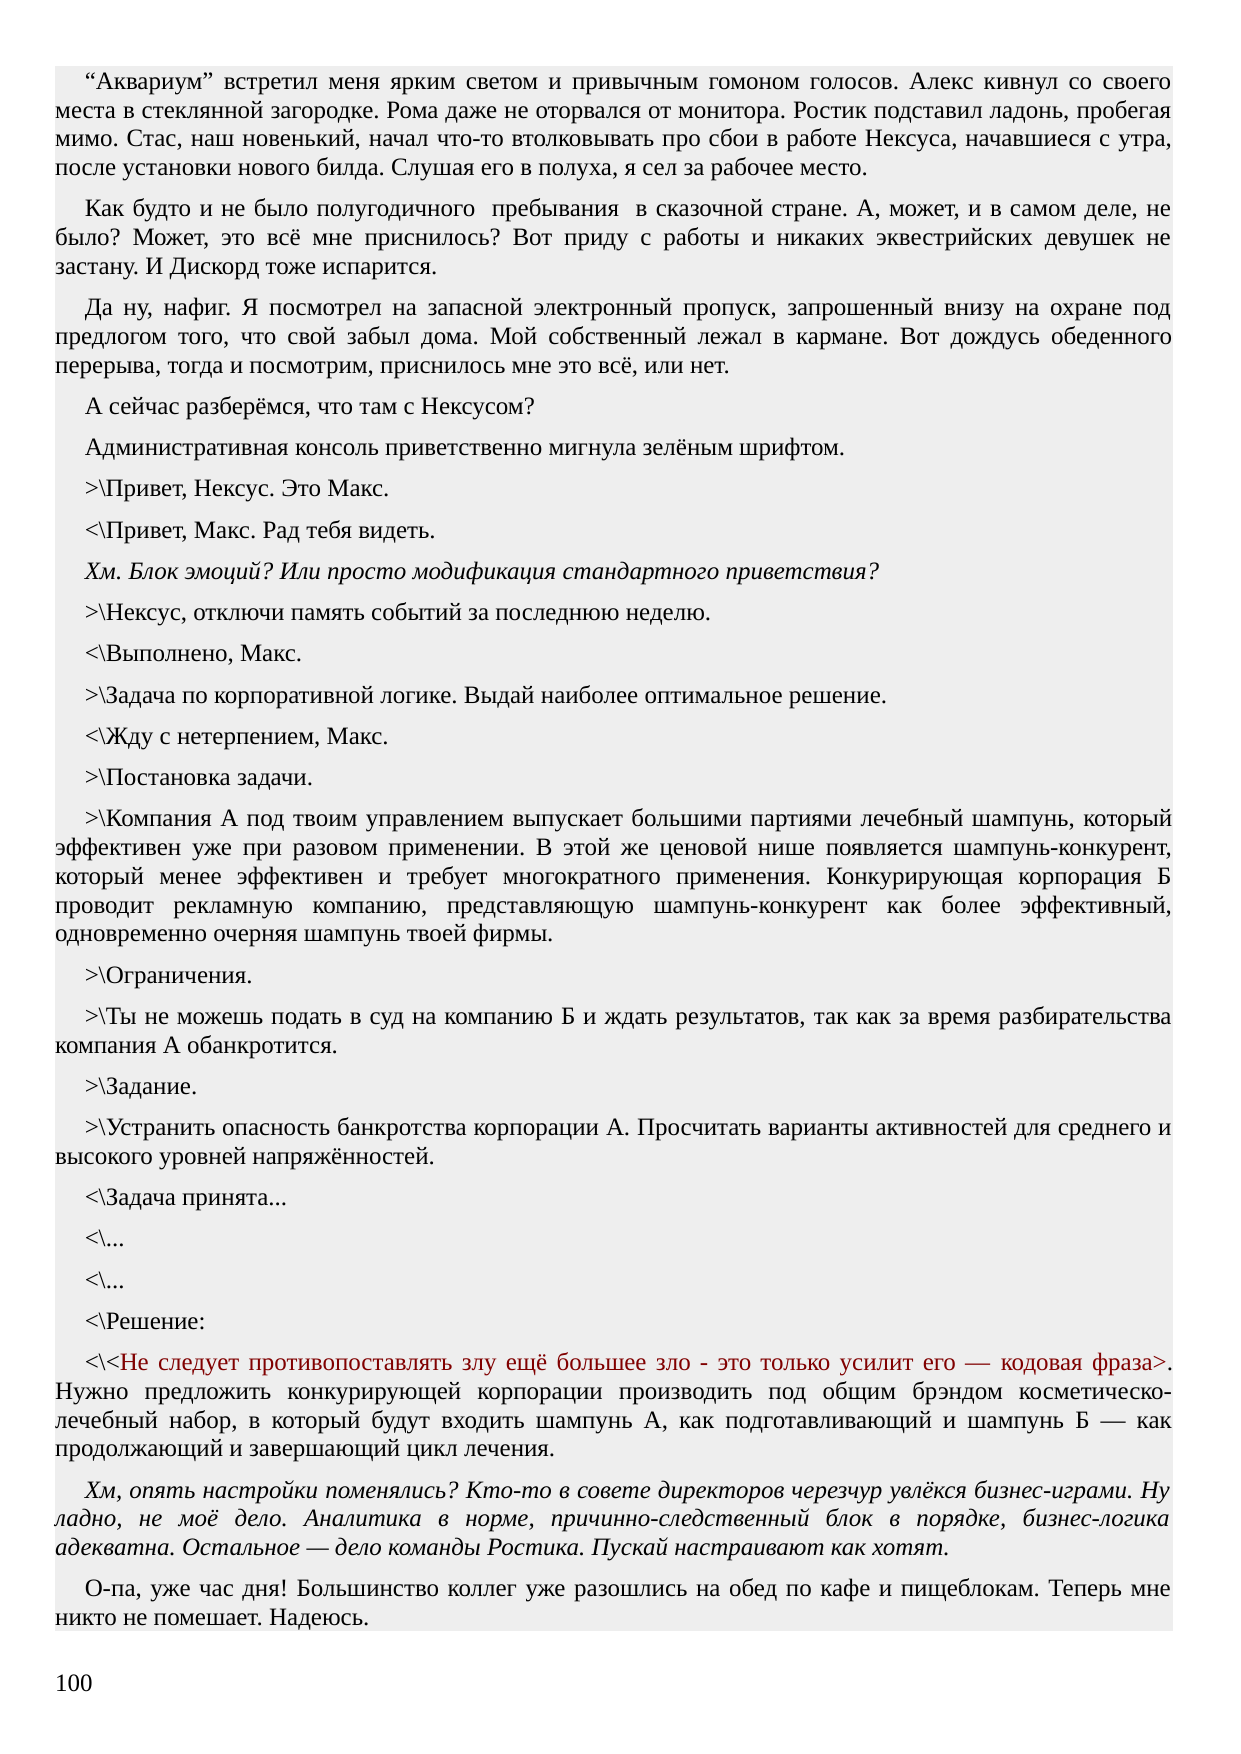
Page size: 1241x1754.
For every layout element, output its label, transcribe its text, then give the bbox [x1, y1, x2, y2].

text >\Ты не можешь подать в суд на компанию Б и ждать результатов, так как за время разбирательства компания А обанкротится. [55, 1001, 1173, 1058]
text “Аквариум” встретил меня ярким светом и привычным гомоном голосов. Алекс кивнул со своего места в стеклянной загородке. Рома даже не оторвался от монитора. Ростик подставил ладонь, пробегая мимо. Стас, наш новенький, начал что-то втолковывать про сбои в работе Нексуса, начавшиеся с утра, после установки нового билда. Слушая его в полуха, я сел за рабочее место. [55, 66, 1173, 181]
text А сейчас разберёмся, что там с Нексусом? [55, 391, 1173, 420]
text Хм. Блок эмоций? Или просто модификация стандартного приветствия? [55, 556, 1173, 585]
text <\Решение: [55, 1306, 1173, 1335]
text Хм, опять настройки поменялись? Кто-то в совете директоров черезчур увлёкся бизнес-играми. Ну ладно, не моё дело. Аналитика в норме, причинно-следственный блок в порядке, бизнес-логика адекватна. Остальное — дело команды Ростика. Пускай настраивают как хотят. [55, 1475, 1173, 1561]
text >\Компания А под твоим управлением выпускает большими партиями лечебный шампунь, который эффективен уже при разовом применении. В этой же ценовой нише появляется шампунь-конкурент, который менее эффективен и требует многократного применения. Конкурирующая корпорация Б проводит рекламную компанию, представляющую шампунь-конкурент как более эффективный, одновременно очерняя шампунь твоей фирмы. [55, 803, 1173, 947]
text <\Выполнено, Макс. [55, 638, 1173, 667]
text <\... [55, 1265, 1173, 1293]
text <\Задача принята... [55, 1182, 1173, 1211]
text Административная консоль приветственно мигнула зелёным шрифтом. [55, 432, 1173, 461]
text >\Устранить опасность банкротства корпорации А. Просчитать варианты активностей для среднего и высокого уровней напряжённостей. [55, 1112, 1173, 1170]
text Как будто и не было полугодичного пребывания в сказочной стране. А, может, и в самом деле, не было? Может, это всё мне приснилось? Вот приду с работы и никаких эквестрийских девушек не застану. И Дискорд тоже испарится. [55, 193, 1173, 280]
text О-па, уже час дня! Большинство коллег уже разошлись на обед по кафе и пищеблокам. Теперь мне никто не помешает. Надеюсь. [55, 1573, 1173, 1631]
text >\Привет, Нексус. Это Макс. [55, 473, 1173, 502]
text <\... [55, 1223, 1173, 1252]
text >\Нексус, отключи память событий за последнюю неделю. [55, 597, 1173, 626]
text >\Задание. [55, 1071, 1173, 1100]
text >\Постановка задачи. [55, 762, 1173, 791]
text Да ну, нафиг. Я посмотрел на запасной электронный пропуск, запрошенный внизу на охране под предлогом того, что свой забыл дома. Мой собственный лежал в кармане. Вот дождусь обеденного перерыва, тогда и посмотрим, приснилось мне это всё, или нет. [55, 292, 1173, 378]
text <\Жду с нетерпением, Макс. [55, 721, 1173, 750]
text <\<Не следует противопоставлять злу ещё большее зло - это только усилит его — кодовая фраза>. Нужно предложить конкурирующей корпорации производить под общим брэндом косметическо-лечебный набор, в который будут входить шампунь А, как подготавливающий и шампунь Б — как продолжающий и завершающий цикл лечения. [55, 1347, 1173, 1462]
text <\Привет, Макс. Рад тебя видеть. [55, 515, 1173, 543]
text >\Задача по корпоративной логике. Выдай наиболее оптимальное решение. [55, 680, 1173, 708]
text >\Ограничения. [55, 960, 1173, 988]
